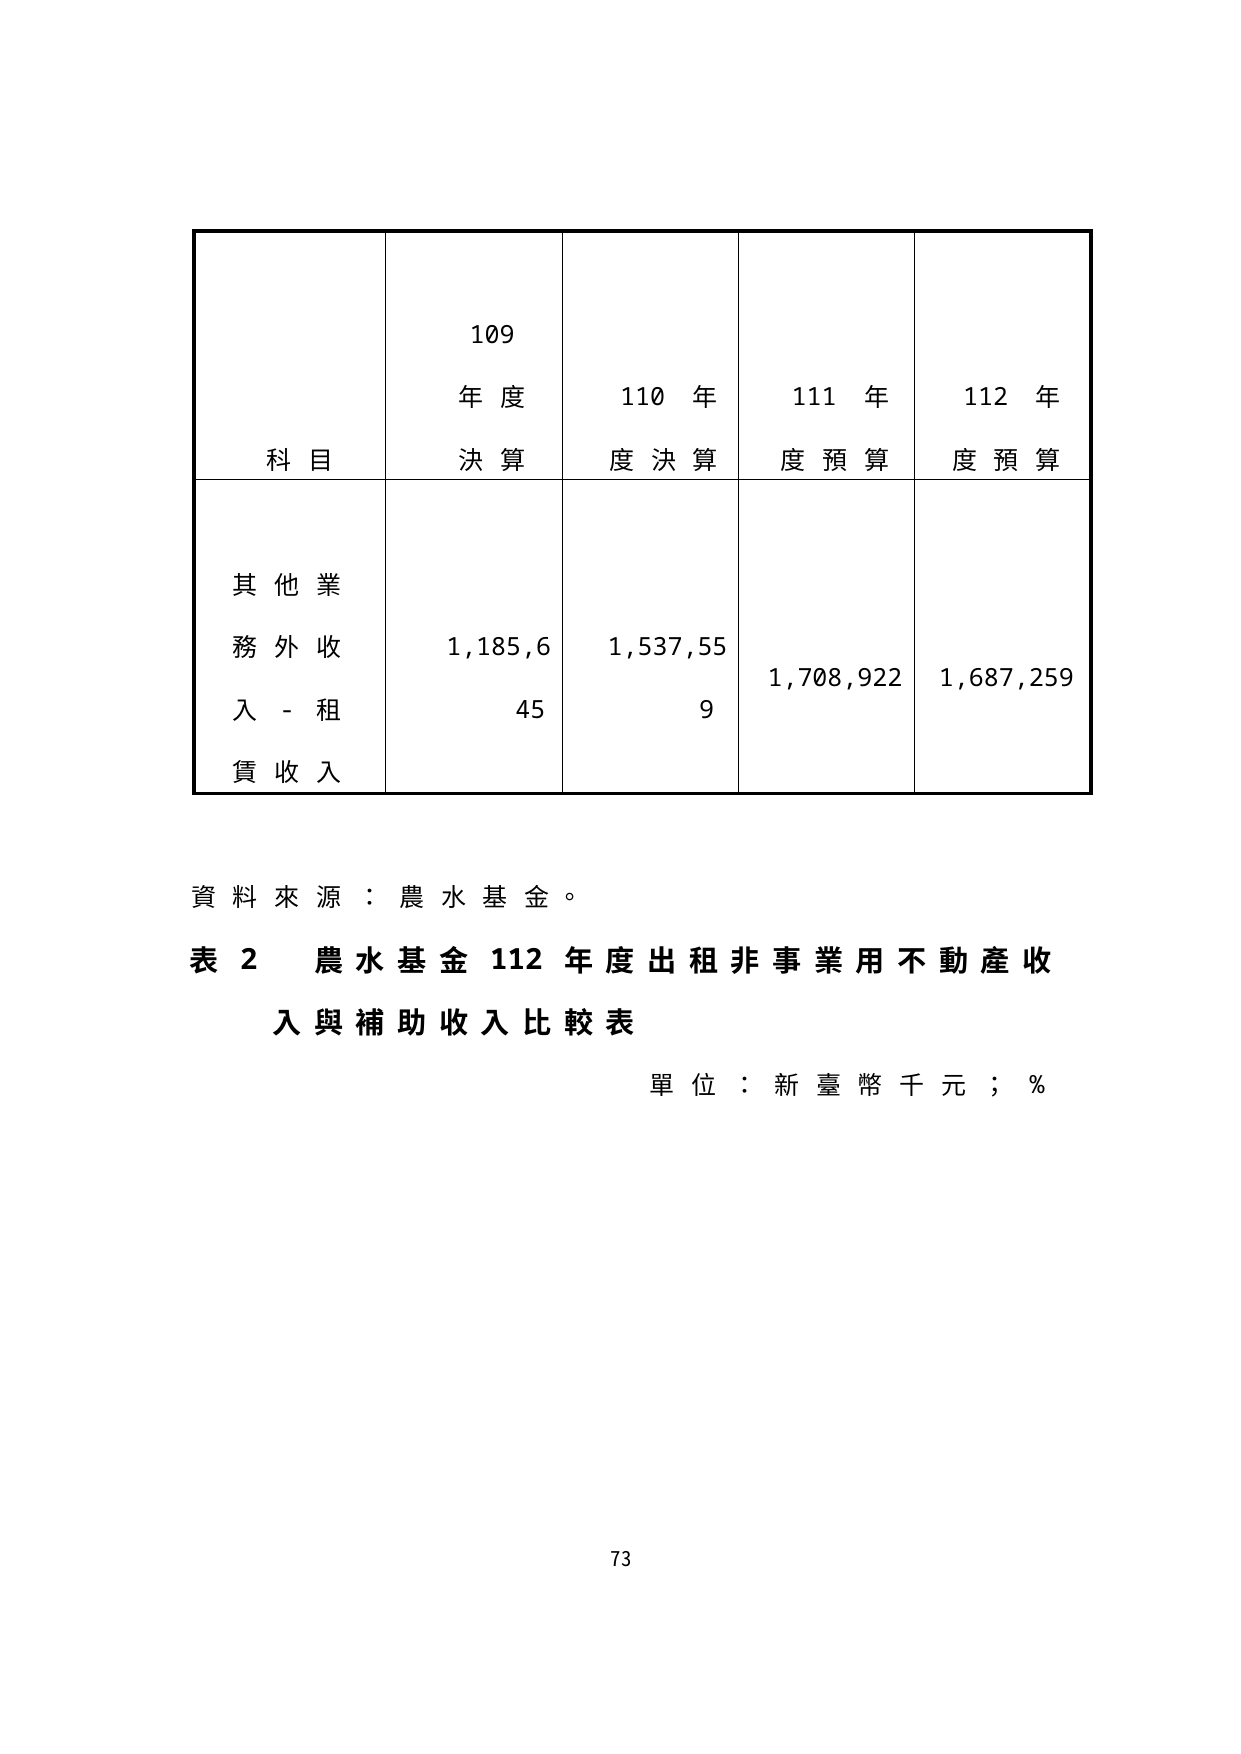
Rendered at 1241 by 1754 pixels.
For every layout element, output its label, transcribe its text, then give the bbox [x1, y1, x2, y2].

table_header 112年度預算 [915, 233, 1089, 479]
text 單位：新臺幣千元；% [183, 1042, 1058, 1104]
table_cell 1,687,259 [915, 480, 1089, 792]
text 表2 農水基金112年度出租非事業用不動產收入與補助收入比較表 [183, 917, 1058, 1042]
table_header 科目 [196, 233, 385, 479]
text 資料來源：農水基金。 [183, 854, 1058, 917]
table_cell 其他業務外收入-租賃收入 [196, 480, 385, 792]
table_cell 1,537,559 [563, 480, 738, 792]
table_cell 1,185,645 [386, 480, 562, 792]
table_header 110年度決算 [563, 233, 738, 479]
table_header 111年度預算 [739, 233, 914, 479]
table_header 109年度決算 [386, 233, 562, 479]
table_cell 1,708,922 [739, 480, 914, 792]
